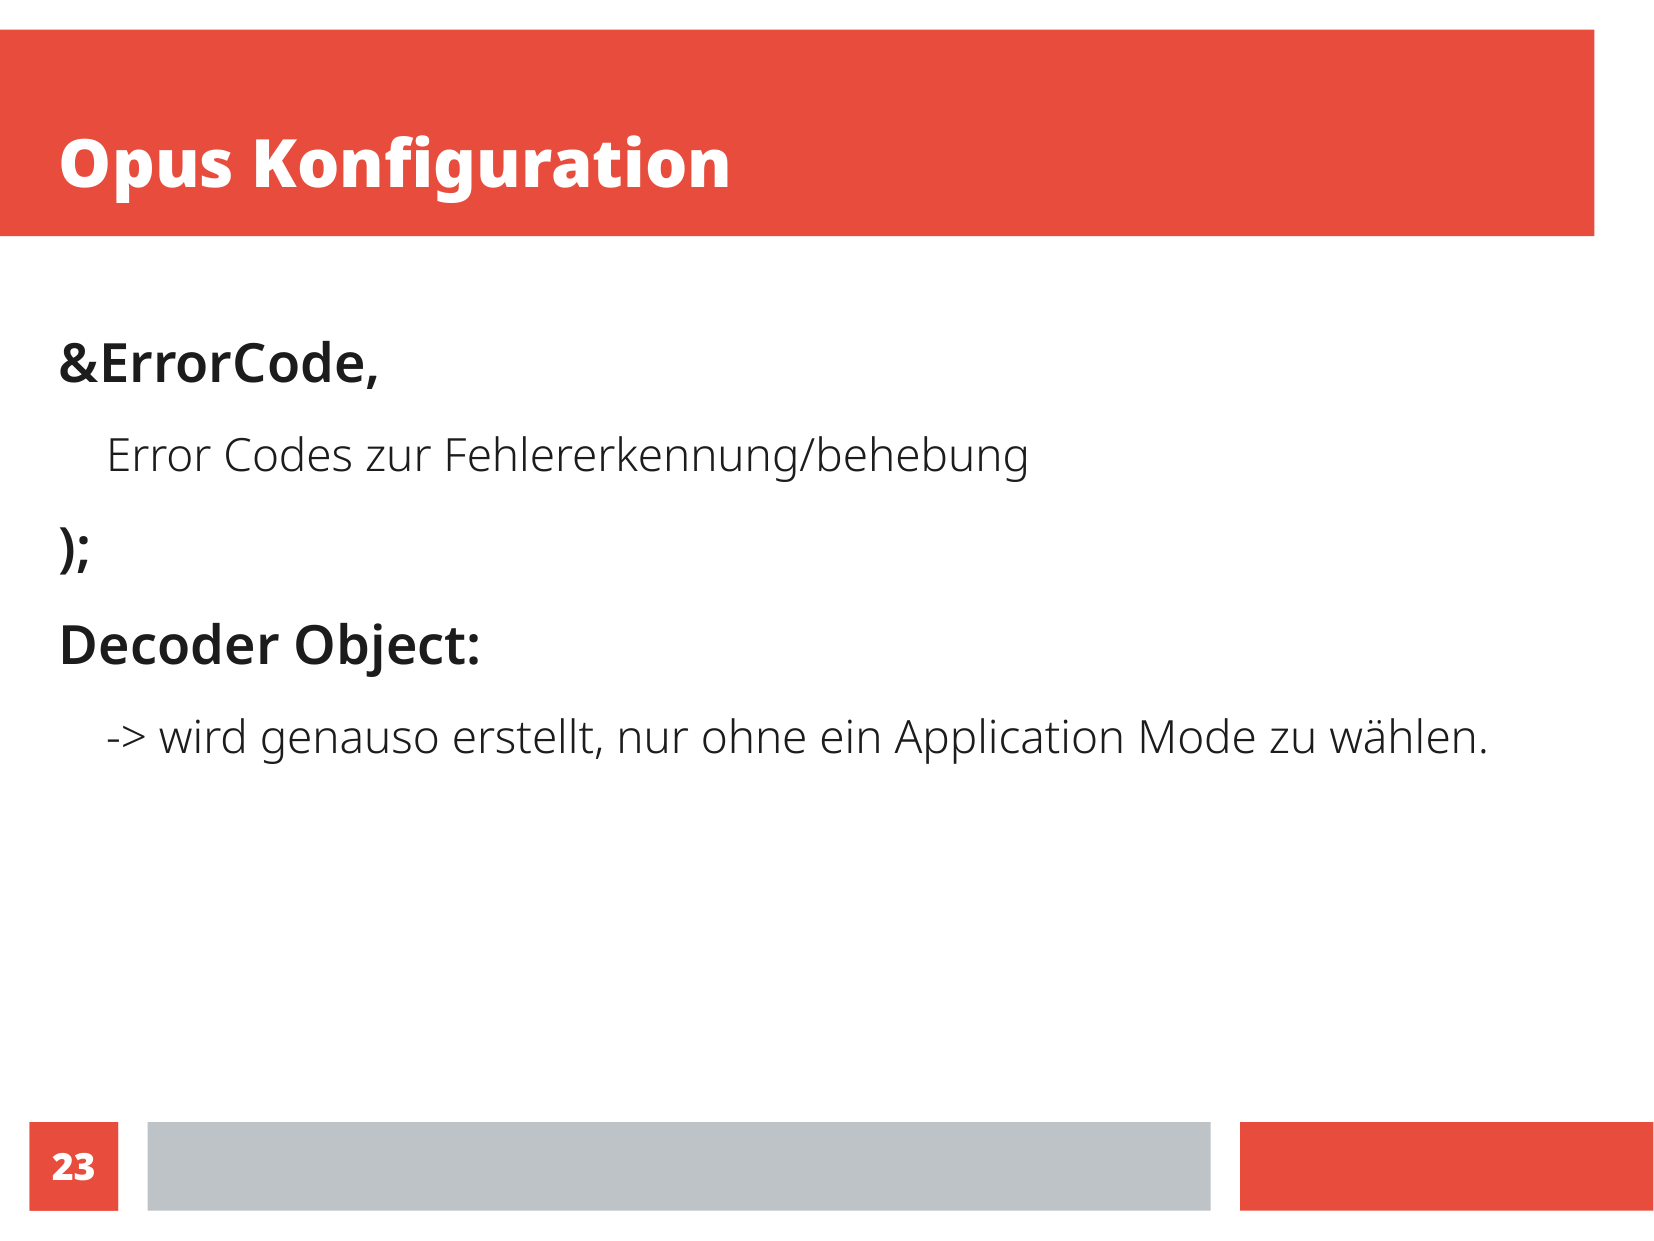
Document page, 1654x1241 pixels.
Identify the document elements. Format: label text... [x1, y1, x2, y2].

title Opus Konfiguration [59, 59, 1595, 207]
list &ErrorCode, Error Codes zur Fehlererkennung/behebung ); Decoder Object: -> wird genauso erstellt, nur ohne ein Application Mode zu wählen. [59, 324, 1565, 1093]
